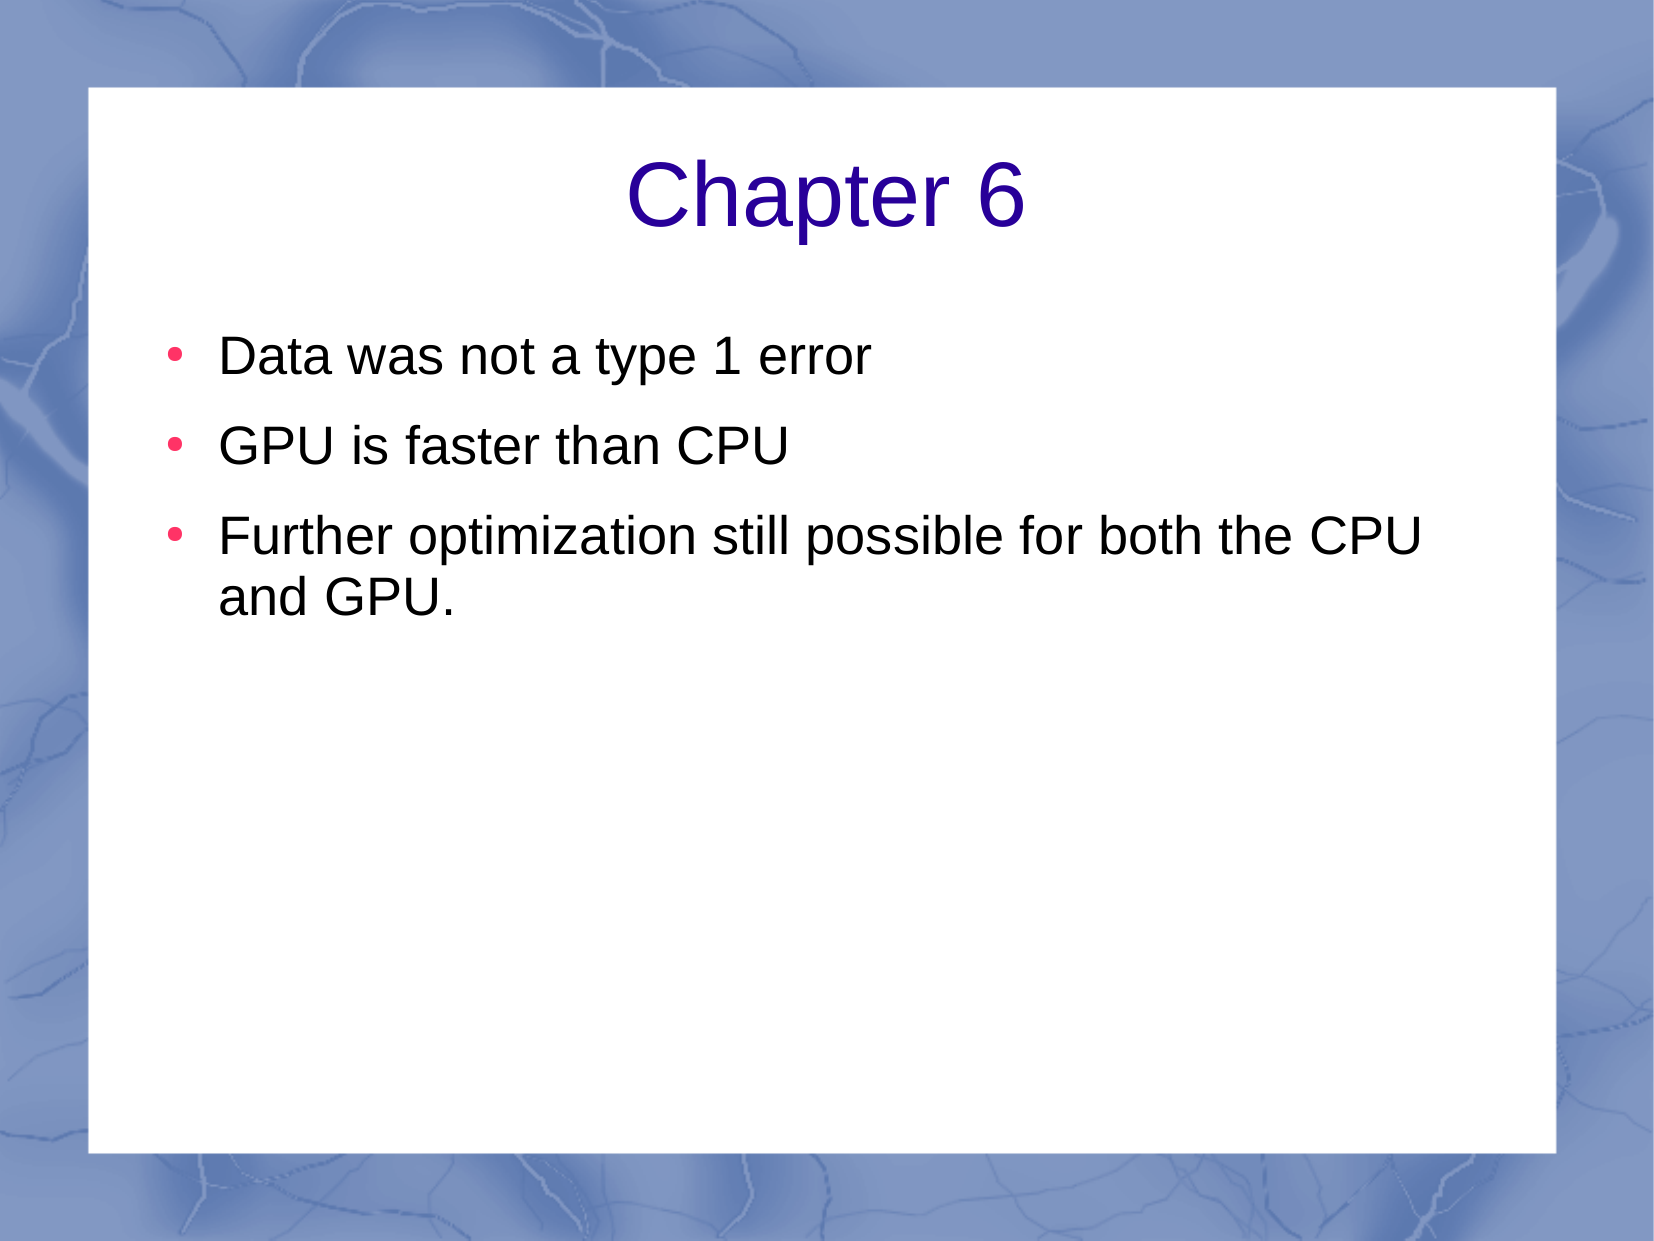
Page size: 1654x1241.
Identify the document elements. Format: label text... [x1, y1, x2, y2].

picture [0, 0, 1654, 1241]
list Data was not a type 1 error GPU is faster than CPU Further optimization still possible for both the CPU and GPU. [147, 325, 1506, 996]
title Chapter 6 [118, 98, 1536, 291]
